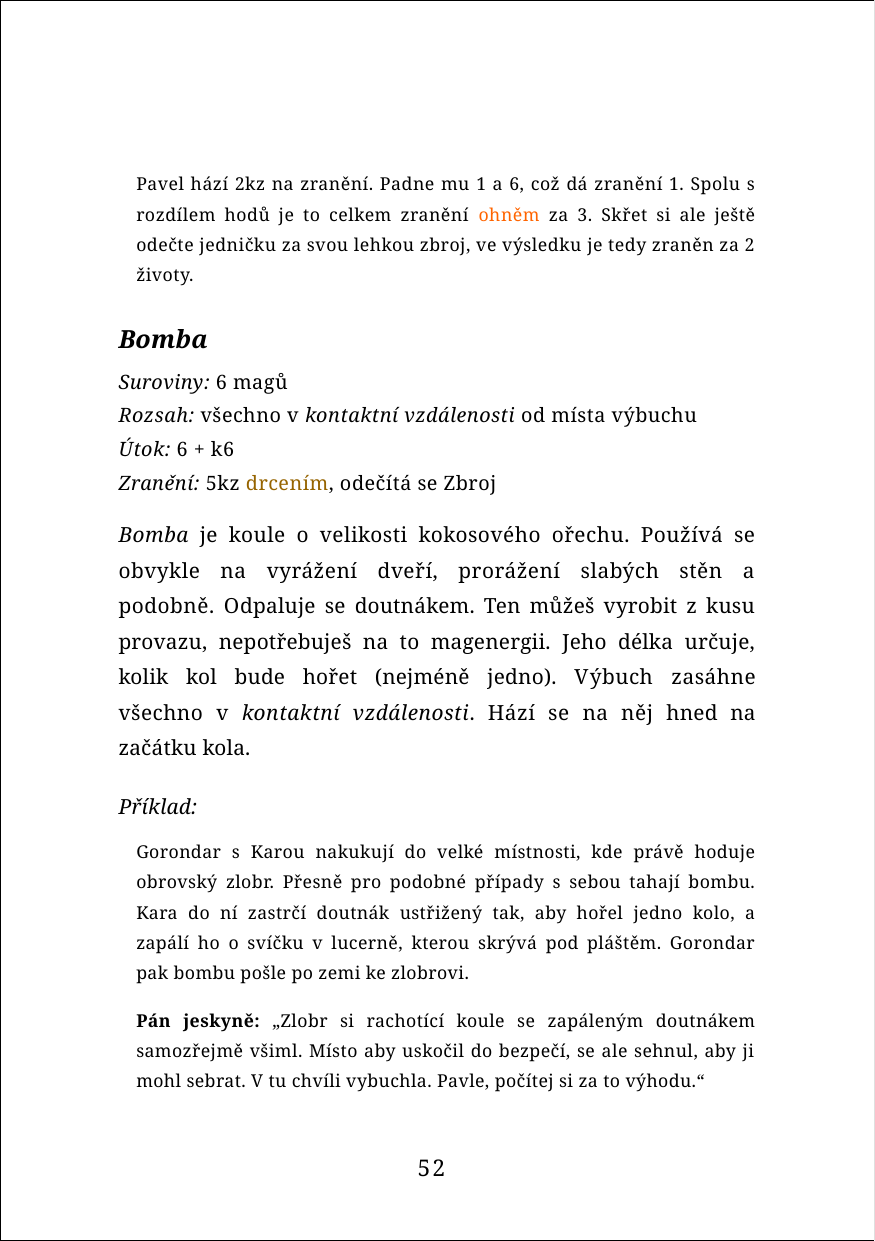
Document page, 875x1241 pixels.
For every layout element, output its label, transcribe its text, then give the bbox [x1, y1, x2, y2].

text Pavel hází 2kz na zranění. Padne mu 1 a 6, což dá zranění 1. Spolu s rozdílem hodů je to celkem zranění ohněm za 3. Skřet si ale ještě odečte jedničku za svou lehkou zbroj, ve výsledku je tedy zraněn za 2 životy. [136, 172, 756, 287]
subtitle Bomba [118, 322, 756, 356]
text Gorondar s Karou nakukují do velké místnosti, kde právě hoduje obrovský zlobr. Přesně pro podobné případy s sebou tahají bombu. Kara do ní zastrčí doutnák ustřižený tak, aby hořel jedno kolo, a zapálí ho o svíčku v lucerně, kterou skrývá pod pláštěm. Gorondar pak bombu pošle po zemi ke zlobrovi. [136, 840, 756, 985]
text Bomba je koule o velikosti kokosového ořechu. Používá se obvykle na vyrážení dveří, prorážení slabých stěn a podobně. Odpaluje se doutnákem. Ten můžeš vyrobit z kusu provazu, nepotřebuješ na to magenergii. Jeho délka určuje, kolik kol bude hořet (nejméně jedno). Výbuch zasáhne všechno v kontaktní vzdálenosti. Hází se na něj hned na začátku kola. [118, 520, 756, 762]
text Příklad: [118, 792, 756, 821]
text Suroviny: 6 magů Rozsah: všechno v kontaktní vzdálenosti od místa výbuchu Útok: 6 + k6 Zranění: 5kz drcením, odečítá se Zbroj [118, 368, 756, 496]
text Pán jeskyně: „Zlobr si rachotící koule se zapáleným doutnákem samozřejmě všiml. Místo aby uskočil do bezpečí, se ale sehnul, aby ji mohl sebrat. V tu chvíli vybuchla. Pavle, počítej si za to výhodu.“ [136, 1008, 756, 1093]
